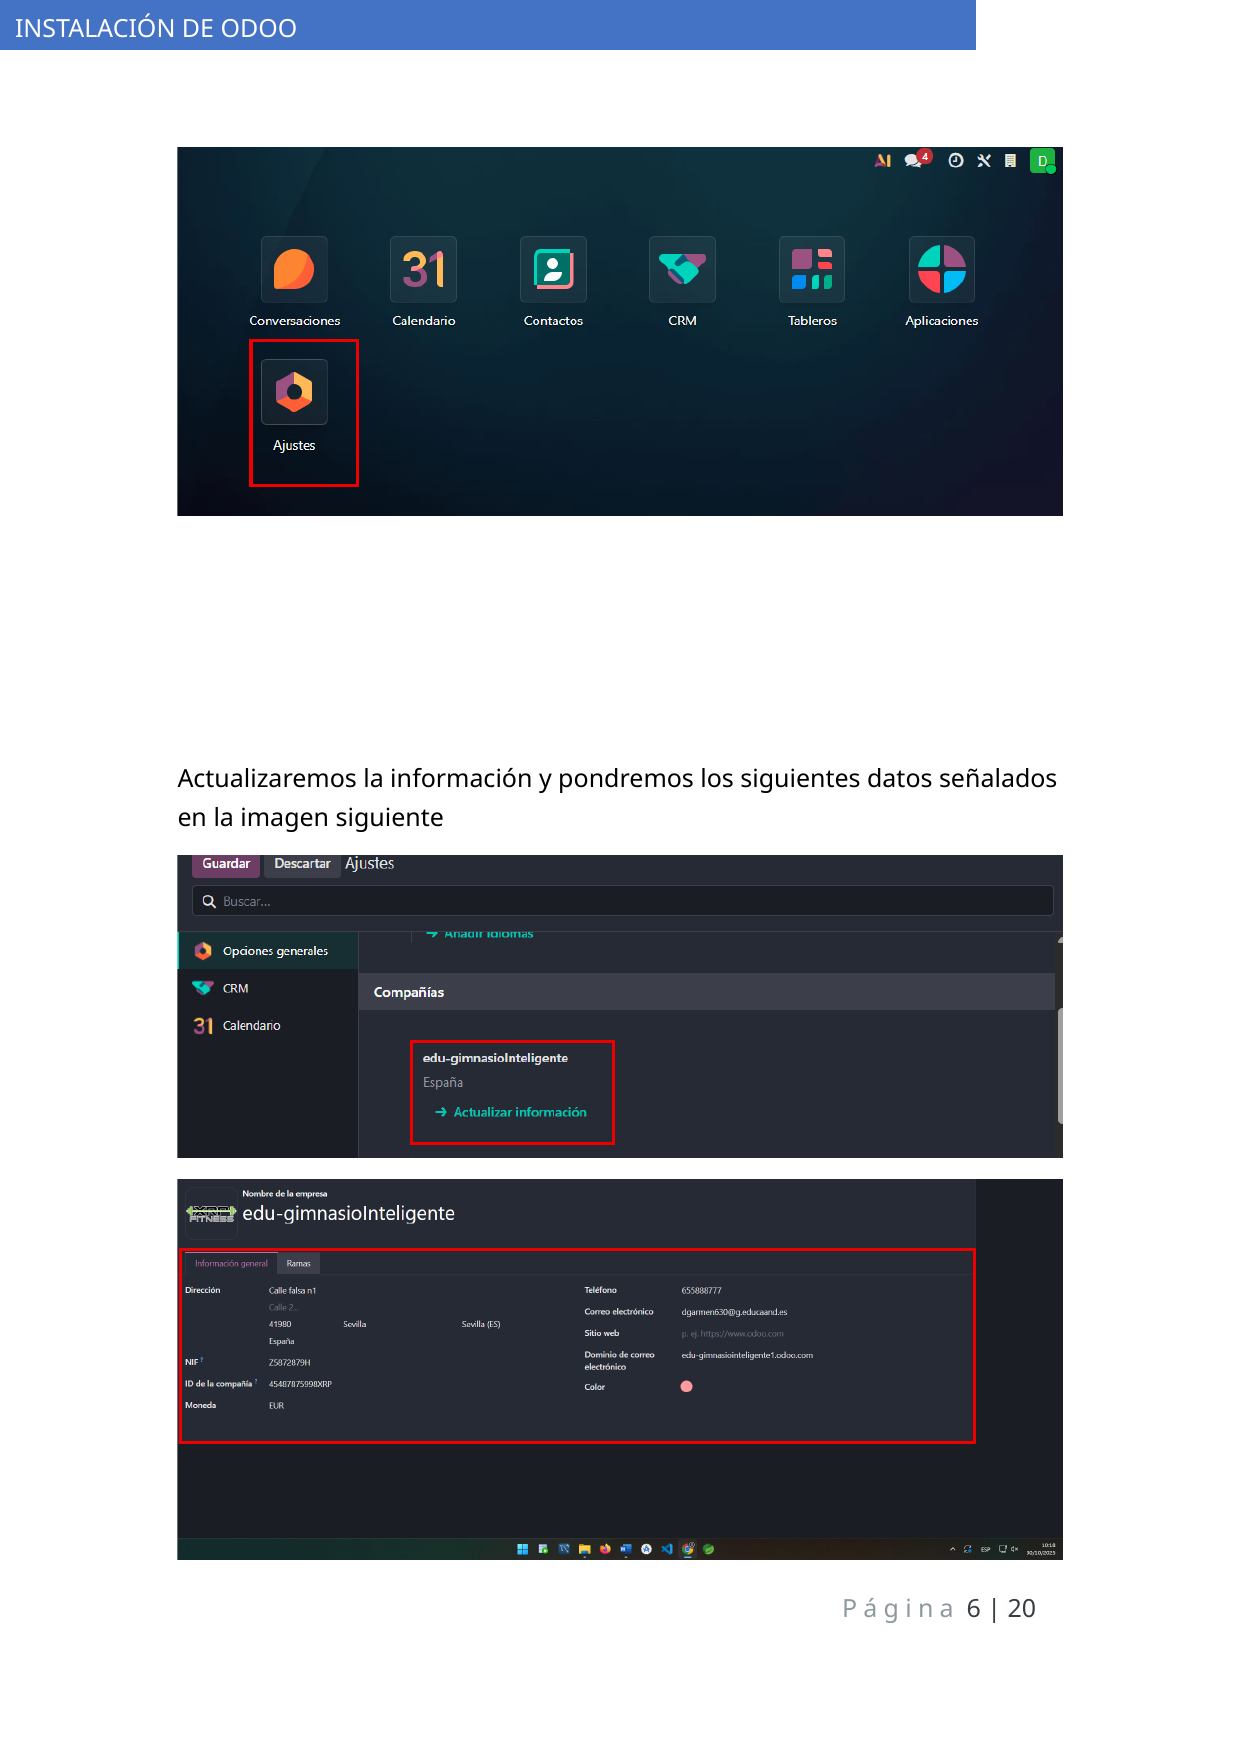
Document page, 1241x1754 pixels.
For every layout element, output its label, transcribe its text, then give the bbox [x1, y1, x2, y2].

text Actualizaremos la información y pondremos los siguientes datos señalados en la imagen siguiente [177, 761, 1063, 834]
